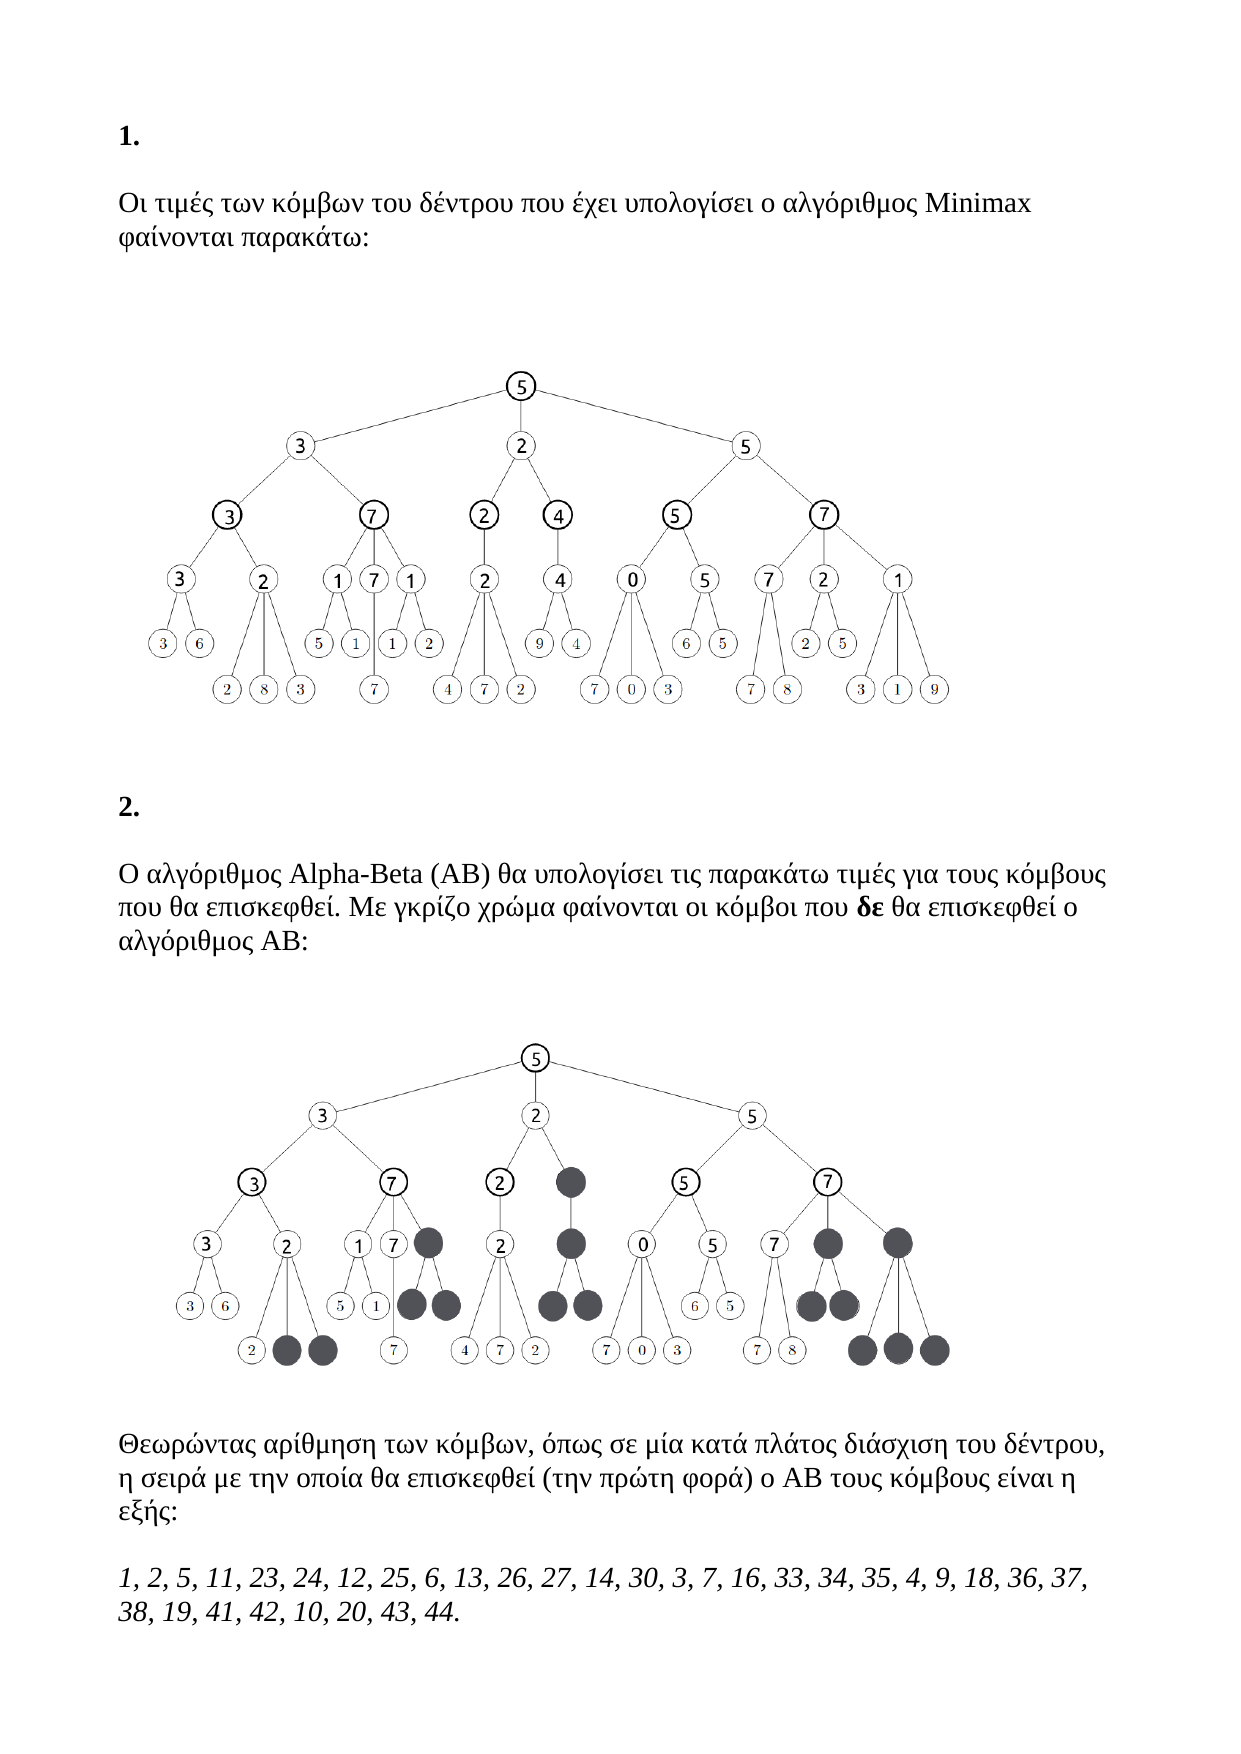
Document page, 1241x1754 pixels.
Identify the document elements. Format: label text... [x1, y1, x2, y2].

text Οι τιμές των κόμβων του δέντρου που έχει υπολογίσει ο αλγόριθμος Minimax φαίνονται παρακάτω: [118, 185, 1122, 252]
text Θεωρώντας αρίθμηση των κόμβων, όπως σε μία κατά πλάτος διάσχιση του δέντρου, η σειρά με την οποία θα επισκεφθεί (την πρώτη φορά) ο ΑΒ τους κόμβους είναι η εξής: [118, 1426, 1122, 1527]
picture [83, 296, 982, 762]
text 2. [118, 789, 1122, 822]
text 1. [118, 118, 1122, 152]
text 1, 2, 5, 11, 23, 24, 12, 25, 6, 13, 26, 27, 14, 30, 3, 7, 16, 33, 34, 35, 4, 9, 18, 36, 37, 38, 19, 41, 42, 10, 20, 43, 44. [118, 1560, 1122, 1627]
text Ο αλγόριθμος Alpha-Beta (AB) θα υπολογίσει τις παρακάτω τιμές για τους κόμβους που θα επισκεφθεί. Με γκρίζο χρώμα φαίνονται οι κόμβοι που δε θα επισκεφθεί ο αλγόριθμος ΑΒ: [118, 856, 1122, 957]
picture [147, 997, 992, 1413]
